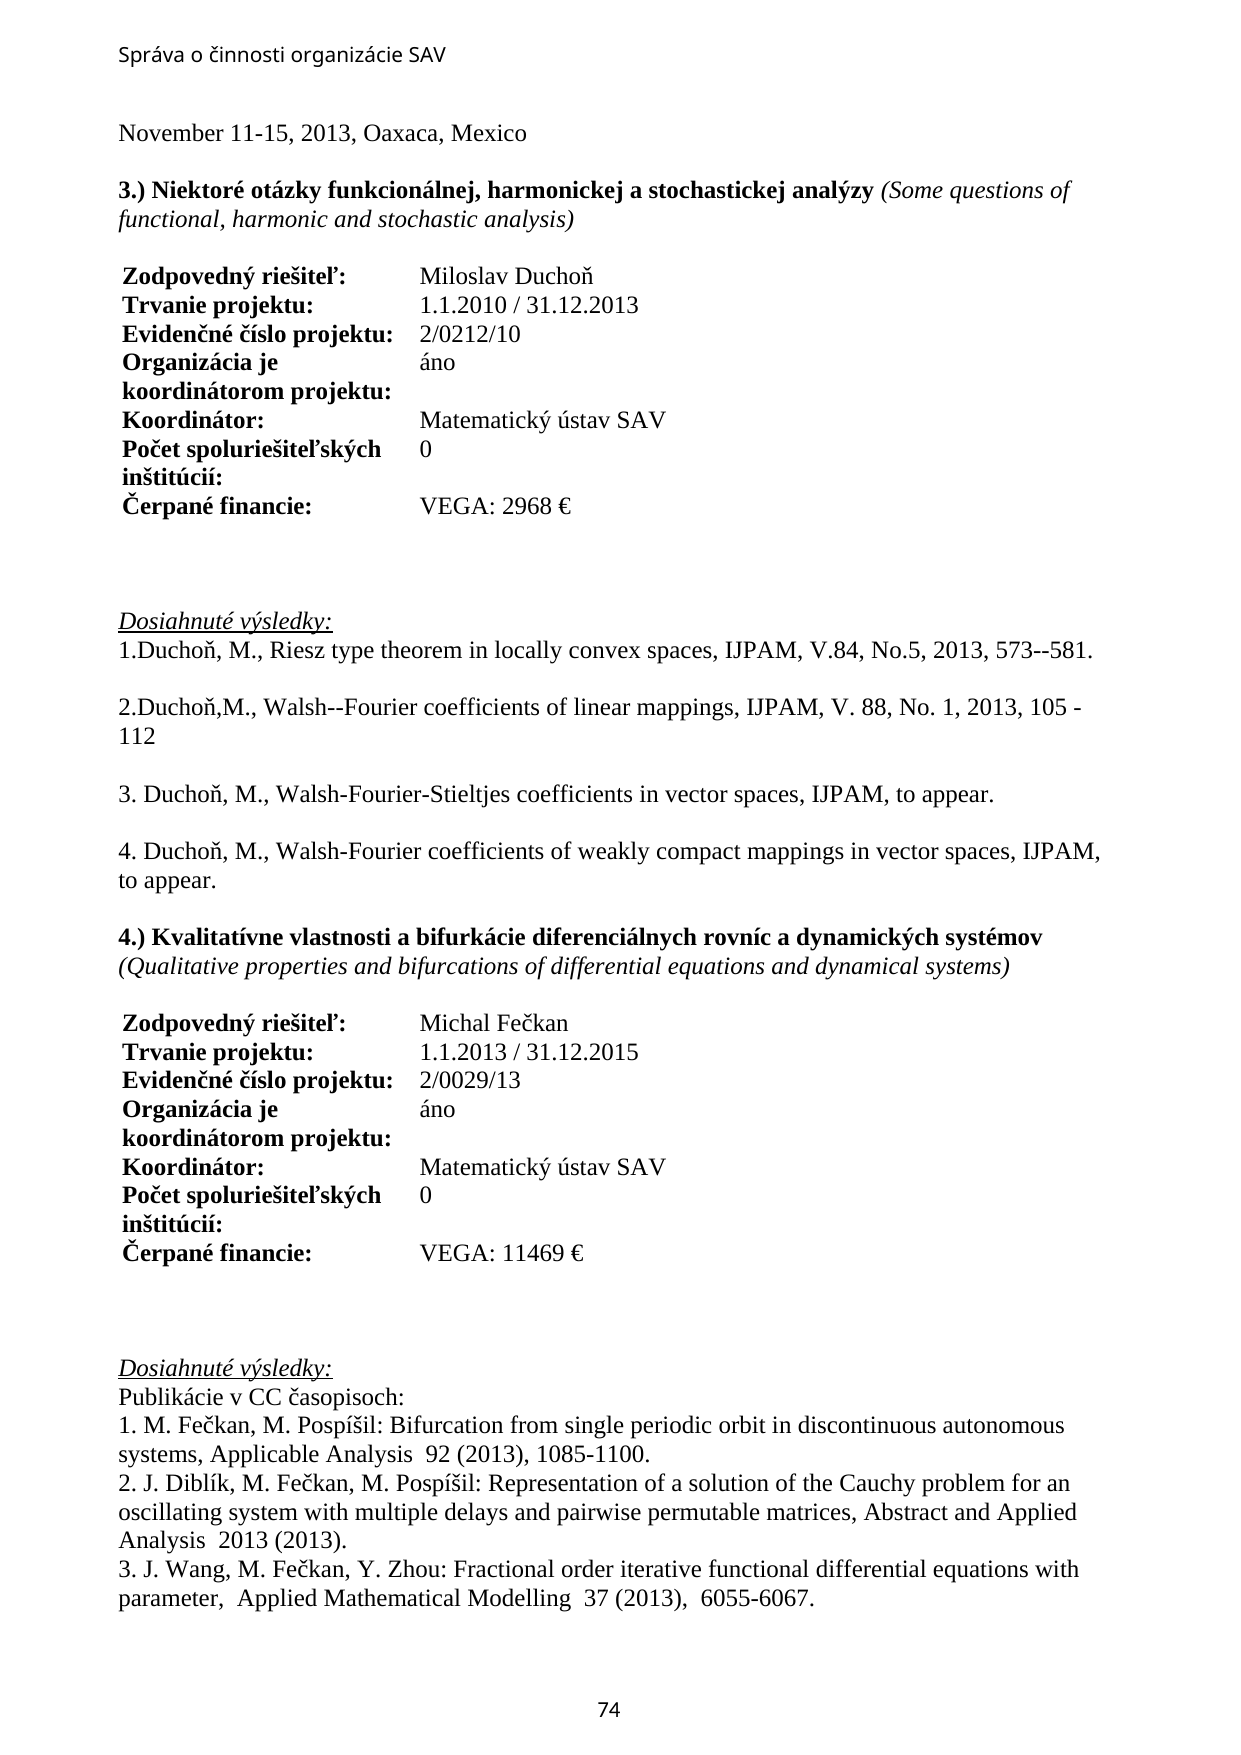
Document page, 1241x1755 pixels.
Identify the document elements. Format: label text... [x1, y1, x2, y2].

table_cell 0 [419, 1180, 1122, 1238]
table_cell Matematický ústav SAV [419, 405, 1122, 434]
table_cell 0 [419, 434, 1122, 491]
table_cell Počet spoluriešiteľských inštitúcií: [122, 1180, 419, 1238]
table_header Zodpovedný riešiteľ: [122, 261, 419, 290]
table_cell 2/0029/13 [419, 1065, 1122, 1094]
table_cell Počet spoluriešiteľských inštitúcií: [122, 434, 419, 491]
table_cell Evidenčné číslo projektu: [122, 319, 419, 347]
table_cell 1.1.2013 / 31.12.2015 [419, 1037, 1122, 1065]
table_cell Trvanie projektu: [122, 1037, 419, 1065]
table_cell Čerpané financie: [122, 1238, 419, 1324]
table_cell Organizácia je koordinátorom projektu: [122, 348, 419, 405]
table_cell Evidenčné číslo projektu: [122, 1065, 419, 1094]
table_cell Koordinátor: [122, 405, 419, 434]
table_cell 1.1.2010 / 31.12.2013 [419, 290, 1122, 319]
table_header Miloslav Duchoň [419, 261, 1122, 290]
text Dosiahnuté výsledky: 1.Duchoň, M., Riesz type theorem in locally convex spaces, IJPAM, V.84, No.5, 2013, 573--581. 2.Duchoň,M., Walsh--Fourier coefficients of linear mappings, IJPAM, V. 88, No. 1, 2013, 105 - 112 3. Duchoň, M., Walsh-Fourier-Stieltjes coefficients in vector spaces, IJPAM, to appear. 4. Duchoň, M., Walsh-Fourier coefficients of weakly compact mappings in vector spaces, IJPAM, to appear. 4.) Kvalitatívne vlastnosti a bifurkácie diferenciálnych rovníc a dynamických systémov (Qualitative properties and bifurcations of differential equations and dynamical systems) [118, 577, 1122, 1008]
table_cell Organizácia je koordinátorom projektu: [122, 1094, 419, 1152]
text Dosiahnuté výsledky: Publikácie v CC časopisoch: 1. M. Fečkan, M. Pospíšil: Bifurcation from single periodic orbit in discontinuous autonomous systems, Applicable Analysis 92 (2013), 1085-1100. 2. J. Diblík, M. Fečkan, M. Pospíšil: Representation of a solution of the Cauchy problem for an oscillating system with multiple delays and pairwise permutable matrices, Abstract and Applied Analysis 2013 (2013). 3. J. Wang, M. Fečkan, Y. Zhou: Fractional order iterative functional differential equations with parameter, Applied Mathematical Modelling 37 (2013), 6055-6067. [118, 1324, 1122, 1612]
table_cell Trvanie projektu: [122, 290, 419, 319]
table_cell áno [419, 348, 1122, 405]
text November 11-15, 2013, Oaxaca, Mexico 3.) Niektoré otázky funkcionálnej, harmonickej a stochastickej analýzy (Some questions of functional, harmonic and stochastic analysis) [118, 118, 1122, 261]
table_cell Koordinátor: [122, 1152, 419, 1180]
table_cell VEGA: 11469 € [419, 1238, 1122, 1324]
table_cell áno [419, 1094, 1122, 1152]
table_cell Matematický ústav SAV [419, 1152, 1122, 1180]
table_header Michal Fečkan [419, 1008, 1122, 1037]
table_header Zodpovedný riešiteľ: [122, 1008, 419, 1037]
table_cell Čerpané financie: [122, 491, 419, 577]
table_cell 2/0212/10 [419, 319, 1122, 347]
table_cell VEGA: 2968 € [419, 491, 1122, 577]
